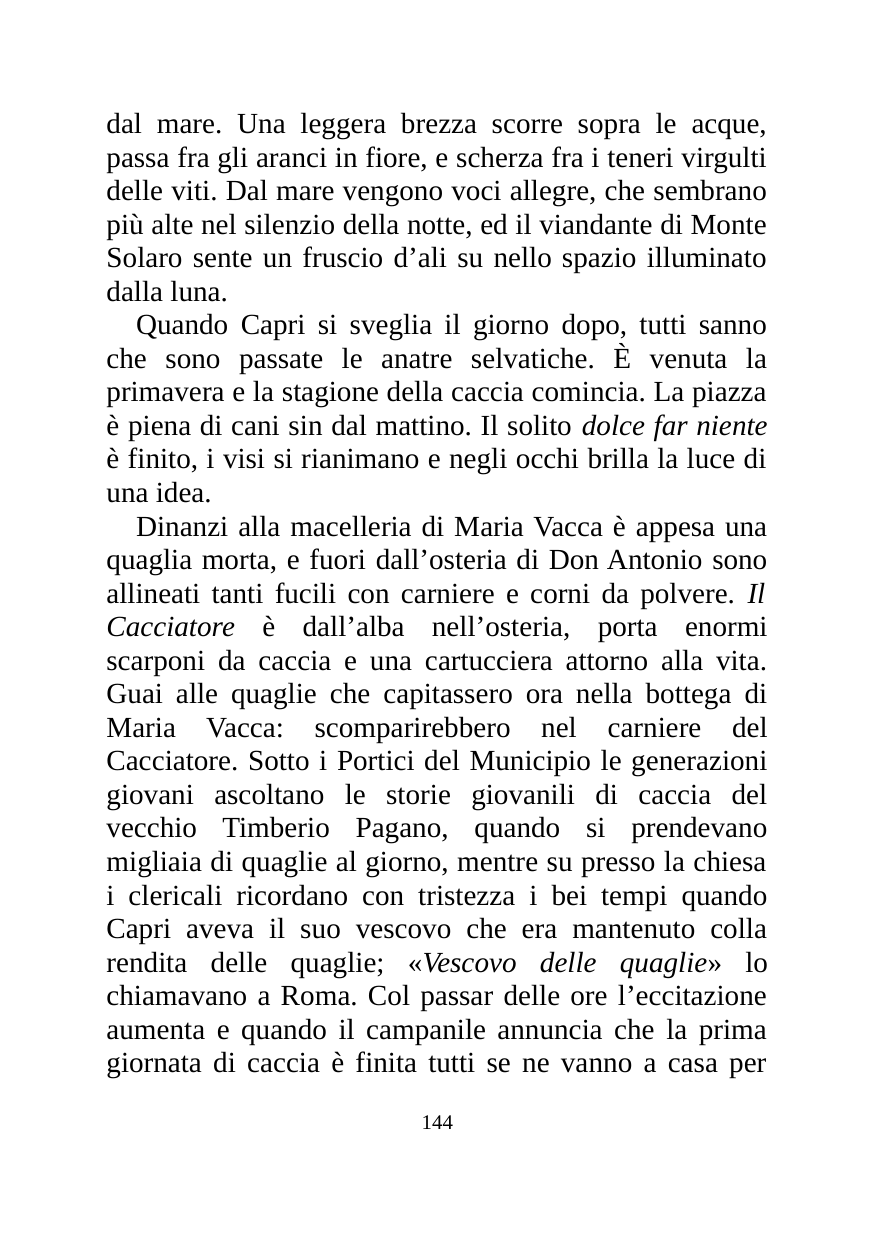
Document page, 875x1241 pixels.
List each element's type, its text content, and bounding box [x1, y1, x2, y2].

text Dinanzi alla macelleria di Maria Vacca è appesa una quaglia morta, e fuori dall’osteria di Don Antonio sono allineati tanti fucili con carniere e corni da polvere. Il Cacciatore è dall’alba nell’osteria, porta enormi scarponi da caccia e una cartucciera attorno alla vita. Guai alle quaglie che capitassero ora nella bottega di Maria Vacca: scomparirebbero nel carniere del Cacciatore. Sotto i Portici del Municipio le generazioni giovani ascoltano le storie giovanili di caccia del vecchio Timberio Pagano, quando si prendevano migliaia di quaglie al giorno, mentre su presso la chiesa i clericali ricordano con tristezza i bei tempi quando Capri aveva il suo vescovo che era mantenuto colla rendita delle quaglie; «Vescovo delle quaglie» lo chiamavano a Roma. Col passar delle ore l’eccitazione aumenta e quando il campanile annuncia che la prima giornata di caccia è finita tutti se ne vanno a casa per [106, 509, 768, 1079]
text dal mare. Una leggera brezza scorre sopra le acque, passa fra gli aranci in fiore, e scherza fra i teneri virgulti delle viti. Dal mare vengono voci allegre, che sembrano più alte nel silenzio della notte, ed il viandante di Monte Solaro sente un fruscio d’ali su nello spazio illuminato dalla luna. [106, 106, 768, 307]
text Quando Capri si sveglia il giorno dopo, tutti sanno che sono passate le anatre selvatiche. È venuta la primavera e la stagione della caccia comincia. La piazza è piena di cani sin dal mattino. Il solito dolce far niente è finito, i visi si rianimano e negli occhi brilla la luce di una idea. [106, 307, 768, 509]
